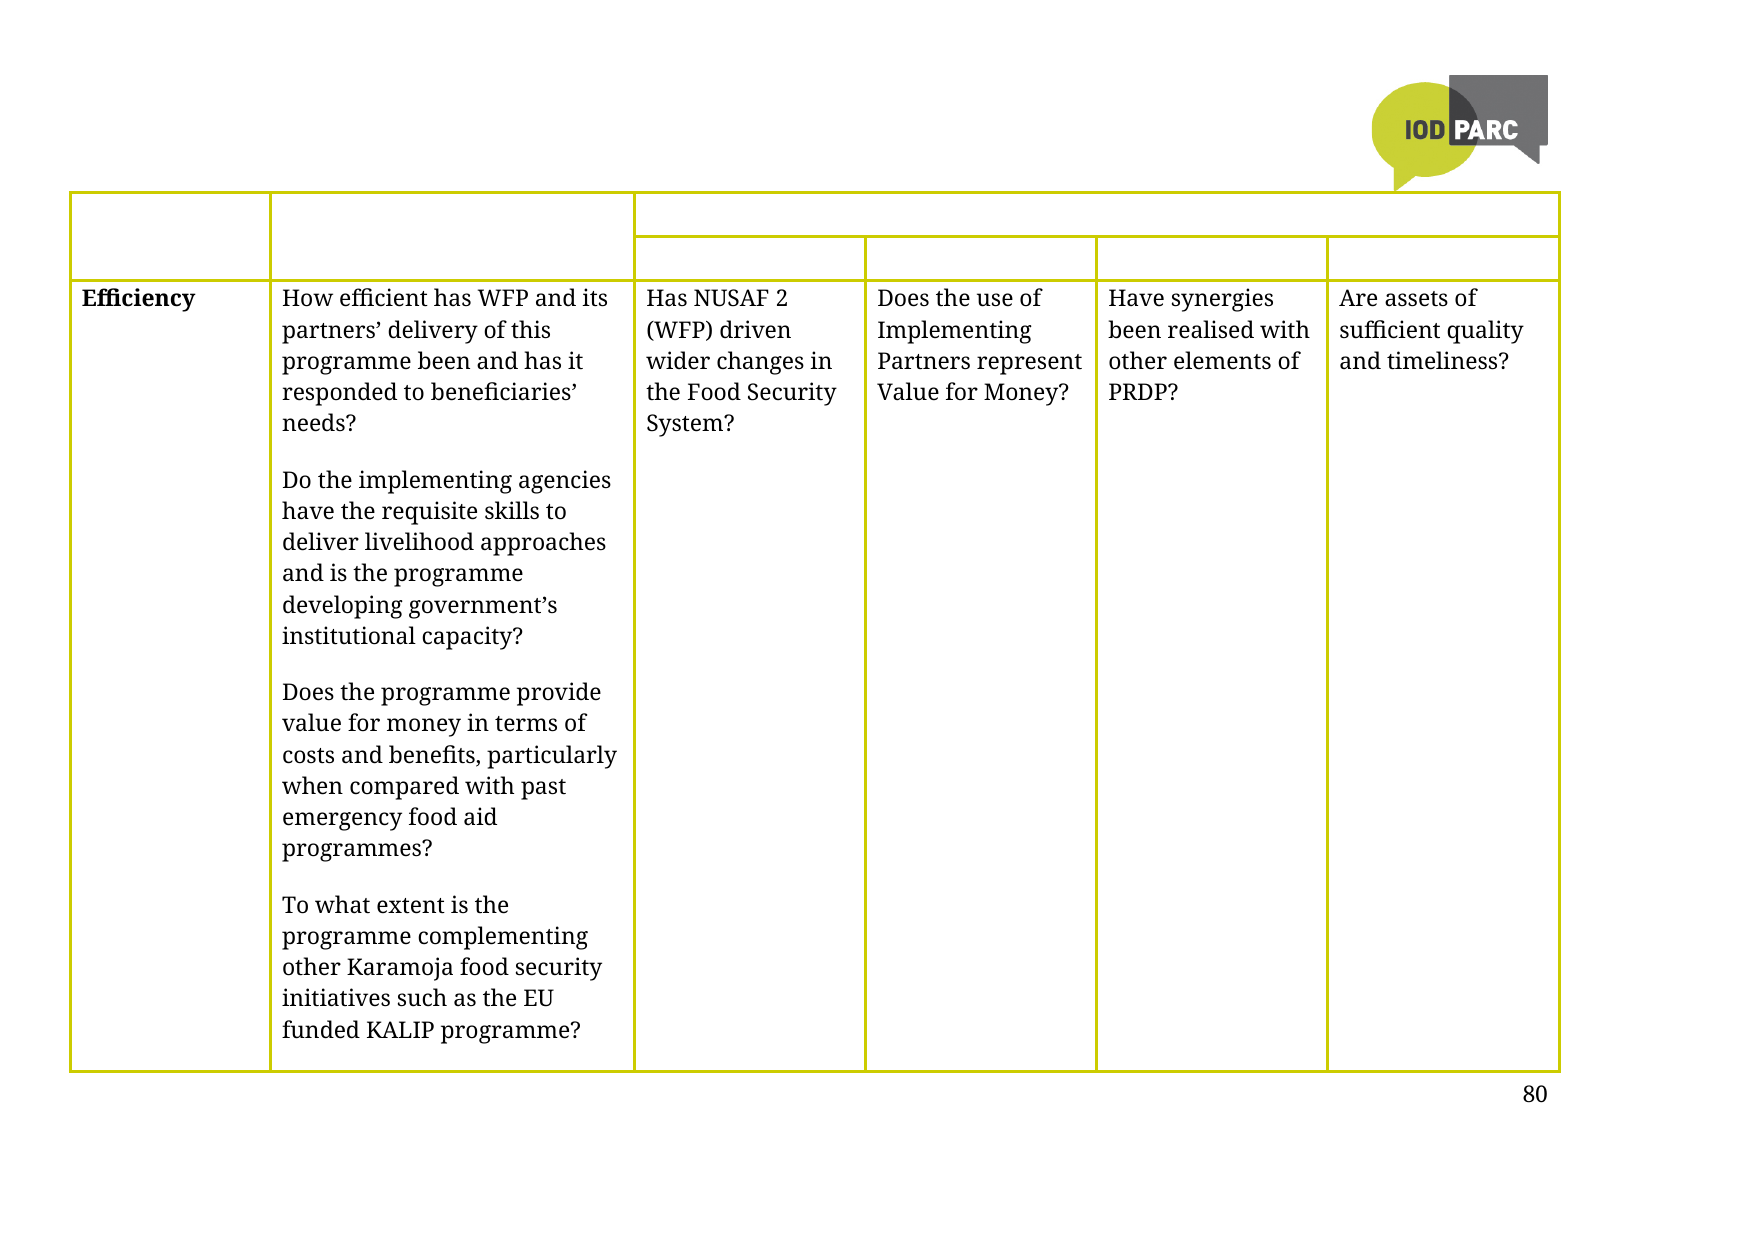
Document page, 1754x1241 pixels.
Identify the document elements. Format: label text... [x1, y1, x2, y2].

table_cell Context [636, 238, 864, 279]
table_cell How efficient has WFP and its partners’ delivery of this programme been and has it responded to beneficiaries’ needs? Do the implementing agencies have the requisite skills to deliver livelihood approaches and is the programme developing government’s institutional capacity? Does the programme provide value for money in terms of costs and benefits, particularly when compared with past emergency food aid programmes? To what extent is the programme complementing other Karamoja food security initiatives such as the EU funded KALIP programme? [272, 282, 633, 1070]
table_header Additional Questions [636, 194, 1558, 235]
table_cell Process [1098, 238, 1326, 279]
table_cell Are assets of sufficient quality and timeliness? [1329, 282, 1558, 1070]
table_cell Inputs [867, 238, 1095, 279]
table_cell Does the use of Implementing Partners represent Value for Money? [867, 282, 1095, 1070]
table_cell Efficiency [72, 282, 269, 1070]
table_cell Have synergies been realised with other elements of PRDP? [1098, 282, 1326, 1070]
table_cell Product [1329, 238, 1558, 279]
table_cell Has NUSAF 2 (WFP) driven wider changes in the Food Security System? [636, 282, 864, 1070]
table_header Evaluation Criterion [72, 194, 269, 279]
table_header Core Evaluation Questions [272, 194, 633, 279]
